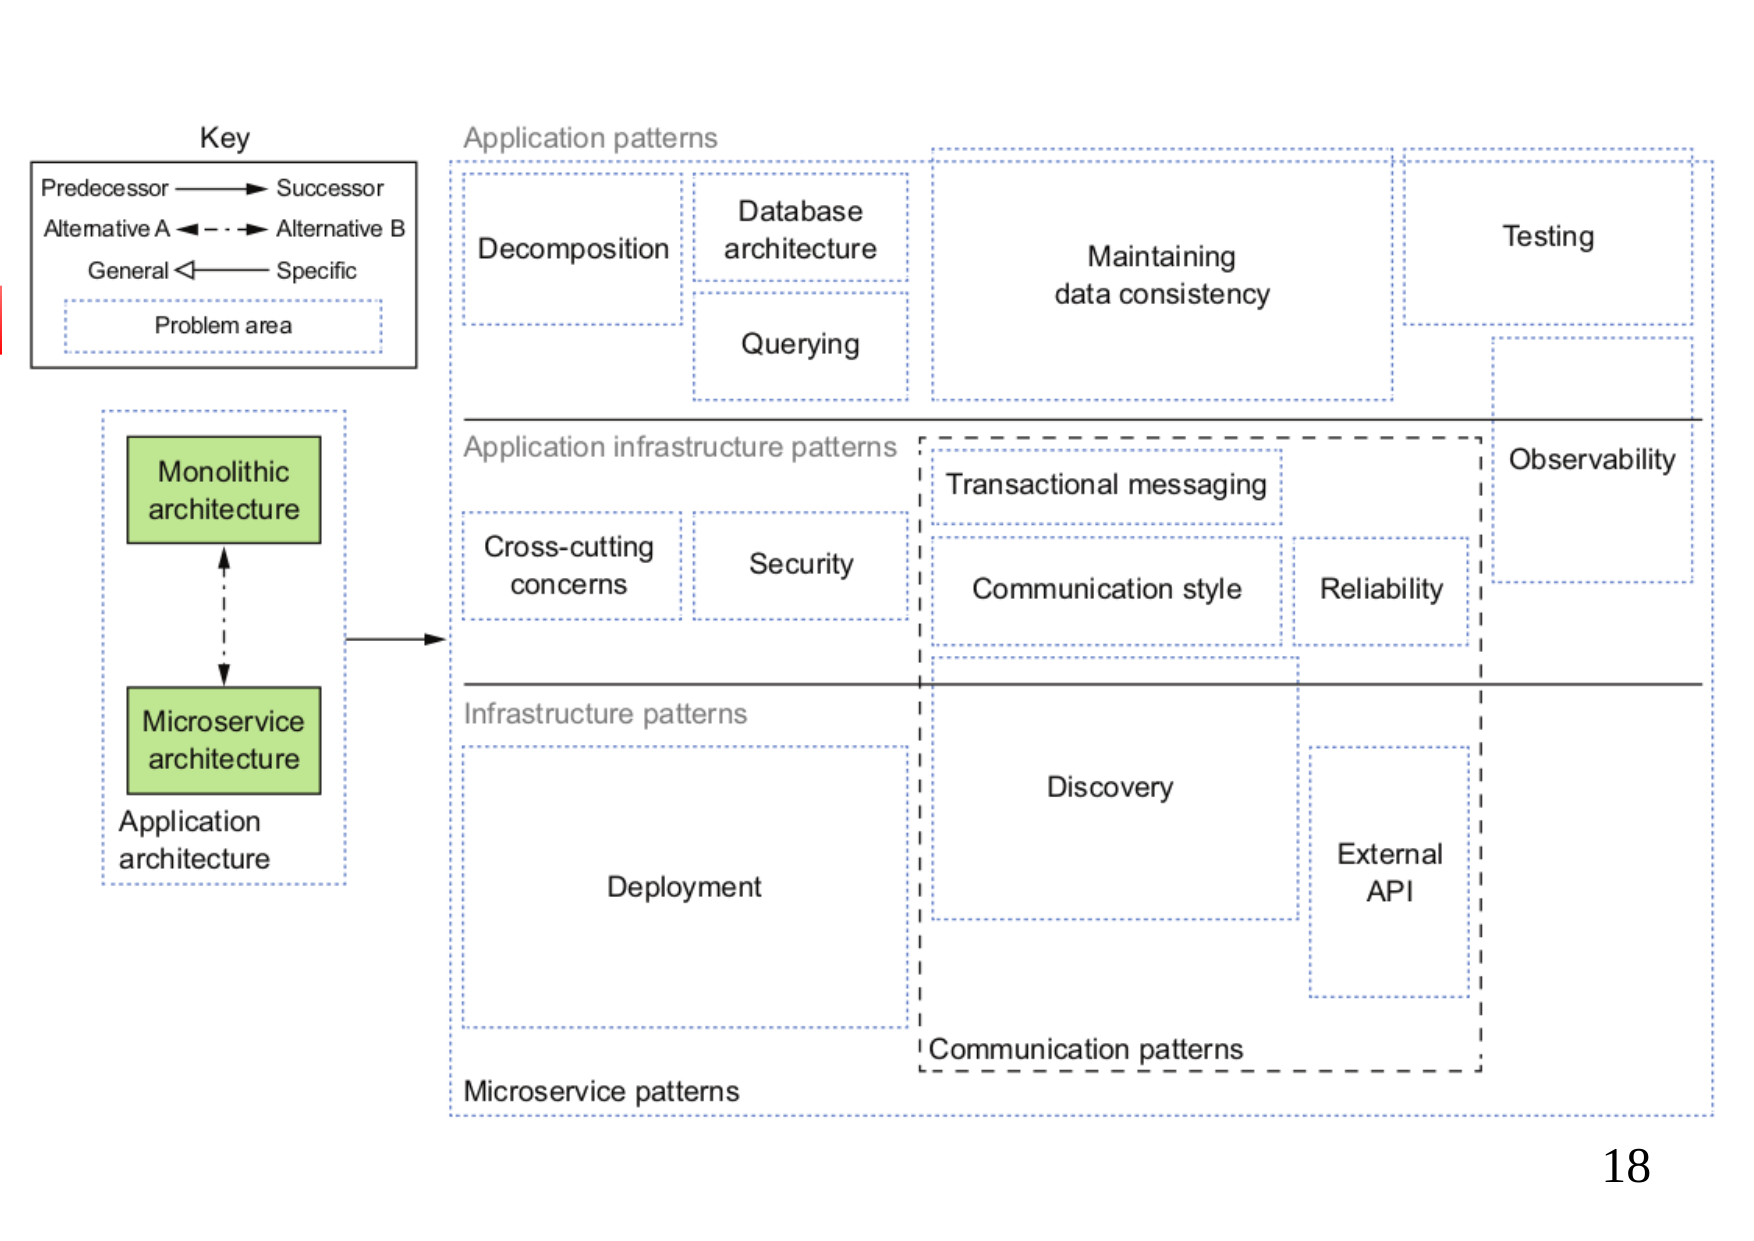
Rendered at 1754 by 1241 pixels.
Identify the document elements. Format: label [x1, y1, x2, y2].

picture [2, 112, 1754, 1131]
